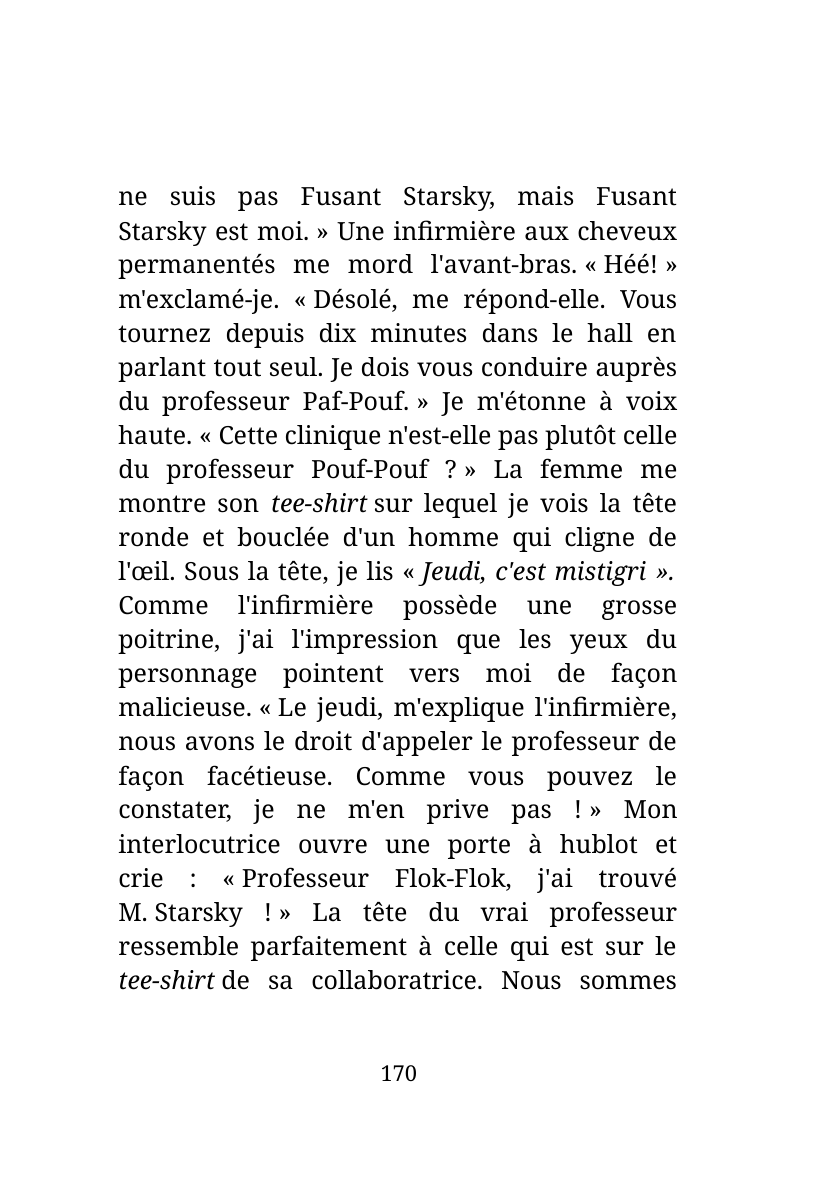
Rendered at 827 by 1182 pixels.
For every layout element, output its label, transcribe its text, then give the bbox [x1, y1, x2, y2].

text ne suis pas Fusant Starsky, mais Fusant Starsky est moi. » Une infirmière aux cheveux permanentés me mord l'avant-bras. « Héé! » m'exclamé-je. « Désolé, me répond-elle. Vous tournez depuis dix minutes dans le hall en parlant tout seul. Je dois vous conduire auprès du professeur Paf-Pouf. » Je m'étonne à voix haute. « Cette clinique n'est-elle pas plutôt celle du professeur Pouf-Pouf ? » La femme me montre son tee-shirt sur lequel je vois la tête ronde et bouclée d'un homme qui cligne de l'œil. Sous la tête, je lis « Jeudi, c'est mistigri ». Comme l'infirmière possède une grosse poitrine, j'ai l'impression que les yeux du personnage pointent vers moi de façon malicieuse. « Le jeudi, m'explique l'infirmière, nous avons le droit d'appeler le professeur de façon facétieuse. Comme vous pouvez le constater, je ne m'en prive pas ! » Mon interlocutrice ouvre une porte à hublot et crie : « Professeur Flok-Flok, j'ai trouvé M. Starsky ! » La tête du vrai professeur ressemble parfaitement à celle qui est sur le tee-shirt de sa collaboratrice. Nous sommes [118, 179, 677, 997]
